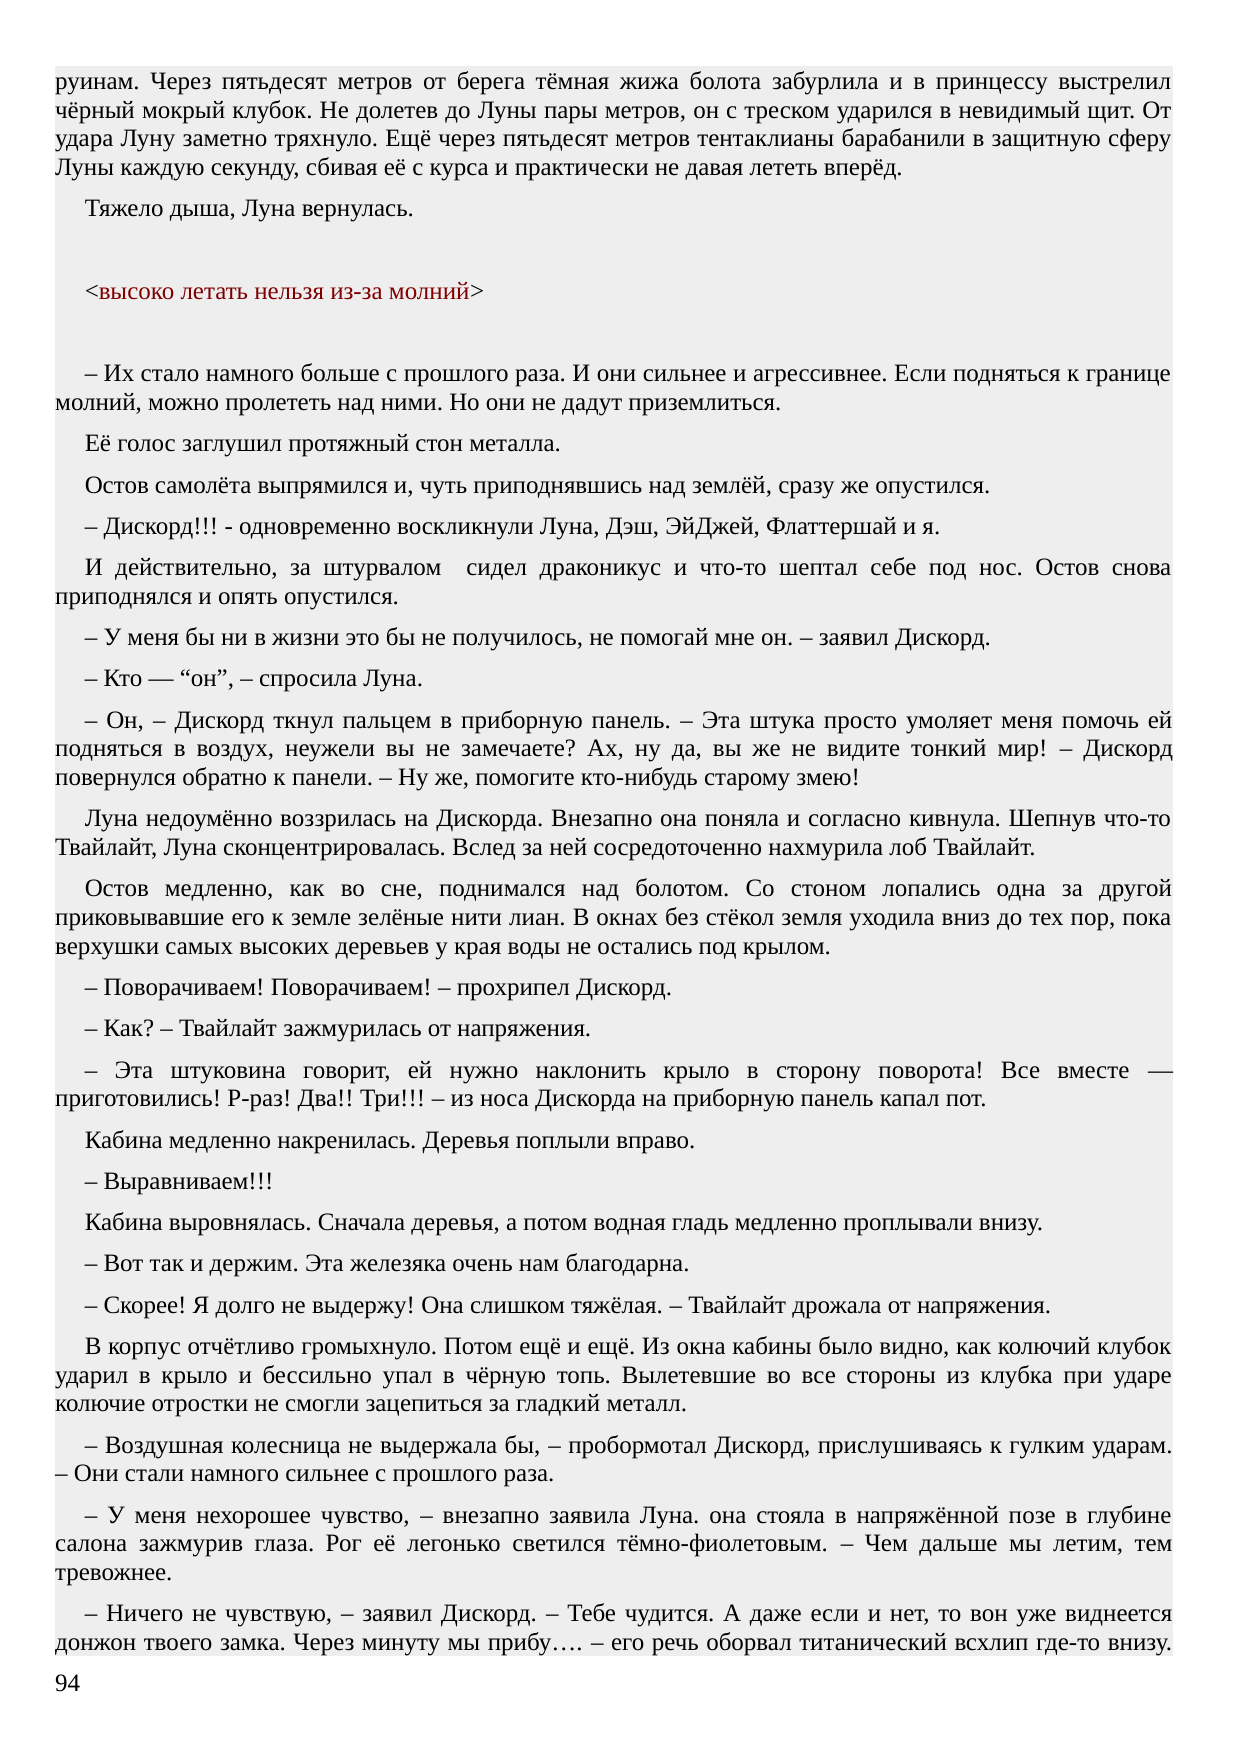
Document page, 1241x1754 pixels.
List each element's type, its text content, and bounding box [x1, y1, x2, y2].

text Её голос заглушил протяжный стон металла. [55, 428, 1173, 457]
text – Скорее! Я долго не выдержу! Она слишком тяжёлая. – Твайлайт дрожала от напряжения. [55, 1290, 1173, 1318]
text – Как? – Твайлайт зажмурилась от напряжения. [55, 1013, 1173, 1042]
text <высоко летать нельзя из-за молний> [55, 276, 1173, 305]
text В корпус отчётливо громыхнуло. Потом ещё и ещё. Из окна кабины было видно, как колючий клубок ударил в крыло и бессильно упал в чёрную топь. Вылетевшие во все стороны из клубка при ударе колючие отростки не смогли зацепиться за гладкий металл. [55, 1331, 1173, 1417]
text – У меня нехорошее чувство, – внезапно заявила Луна. она стояла в напряжённой позе в глубине салона зажмурив глаза. Рог её легонько светился тёмно-фиолетовым. – Чем дальше мы летим, тем тревожнее. [55, 1500, 1173, 1586]
text – Ничего не чувствую, – заявил Дискорд. – Тебе чудится. А даже если и нет, то вон уже виднеется донжон твоего замка. Через минуту мы прибу…. – его речь оборвал титанический всхлип где-то внизу. [55, 1598, 1173, 1656]
text Тяжело дыша, Луна вернулась. [55, 193, 1173, 222]
text – Дискорд!!! - одновременно воскликнули Луна, Дэш, ЭйДжей, Флаттершай и я. [55, 511, 1173, 540]
text И действительно, за штурвалом сидел драконикус и что-то шептал себе под нос. Остов снова приподнялся и опять опустился. [55, 552, 1173, 610]
text – Кто — “он”, – спросила Луна. [55, 663, 1173, 692]
text – Выравниваем!!! [55, 1166, 1173, 1195]
text Остов медленно, как во сне, поднимался над болотом. Со стоном лопались одна за другой приковывавшие его к земле зелёные нити лиан. В окнах без стёкол земля уходила вниз до тех пор, пока верхушки самых высоких деревьев у края воды не остались под крылом. [55, 873, 1173, 960]
text – Эта штуковина говорит, ей нужно наклонить крыло в сторону поворота! Все вместе — приготовились! Р-раз! Два!! Три!!! – из носа Дискорда на приборную панель капал пот. [55, 1055, 1173, 1112]
text – Воздушная колесница не выдержала бы, – пробормотал Дискорд, прислушиваясь к гулким ударам. – Они стали намного сильнее с прошлого раза. [55, 1430, 1173, 1487]
text Луна недоумённо воззрилась на Дискорда. Внезапно она поняла и согласно кивнула. Шепнув что-то Твайлайт, Луна сконцентрировалась. Вслед за ней сосредоточенно нахмурила лоб Твайлайт. [55, 803, 1173, 861]
text Остов самолёта выпрямился и, чуть приподнявшись над землёй, сразу же опустился. [55, 470, 1173, 498]
text – Поворачиваем! Поворачиваем! – прохрипел Дискорд. [55, 972, 1173, 1001]
text Кабина медленно накренилась. Деревья поплыли вправо. [55, 1125, 1173, 1153]
text – Вот так и держим. Эта железяка очень нам благодарна. [55, 1248, 1173, 1277]
text руинам. Через пятьдесят метров от берега тёмная жижа болота забурлила и в принцессу выстрелил чёрный мокрый клубок. Не долетев до Луны пары метров, он с треском ударился в невидимый щит. От удара Луну заметно тряхнуло. Ещё через пятьдесят метров тентаклианы барабанили в защитную сферу Луны каждую секунду, сбивая её с курса и практически не давая лететь вперёд. [55, 66, 1173, 181]
text Кабина выровнялась. Сначала деревья, а потом водная гладь медленно проплывали внизу. [55, 1207, 1173, 1236]
text – Он, – Дискорд ткнул пальцем в приборную панель. – Эта штука просто умоляет меня помочь ей подняться в воздух, неужели вы не замечаете? Ах, ну да, вы же не видите тонкий мир! – Дискорд повернулся обратно к панели. – Ну же, помогите кто-нибудь старому змею! [55, 705, 1173, 791]
text – Их стало намного больше с прошлого раза. И они сильнее и агрессивнее. Если подняться к границе молний, можно пролететь над ними. Но они не дадут приземлиться. [55, 358, 1173, 416]
text – У меня бы ни в жизни это бы не получилось, не помогай мне он. – заявил Дискорд. [55, 622, 1173, 651]
